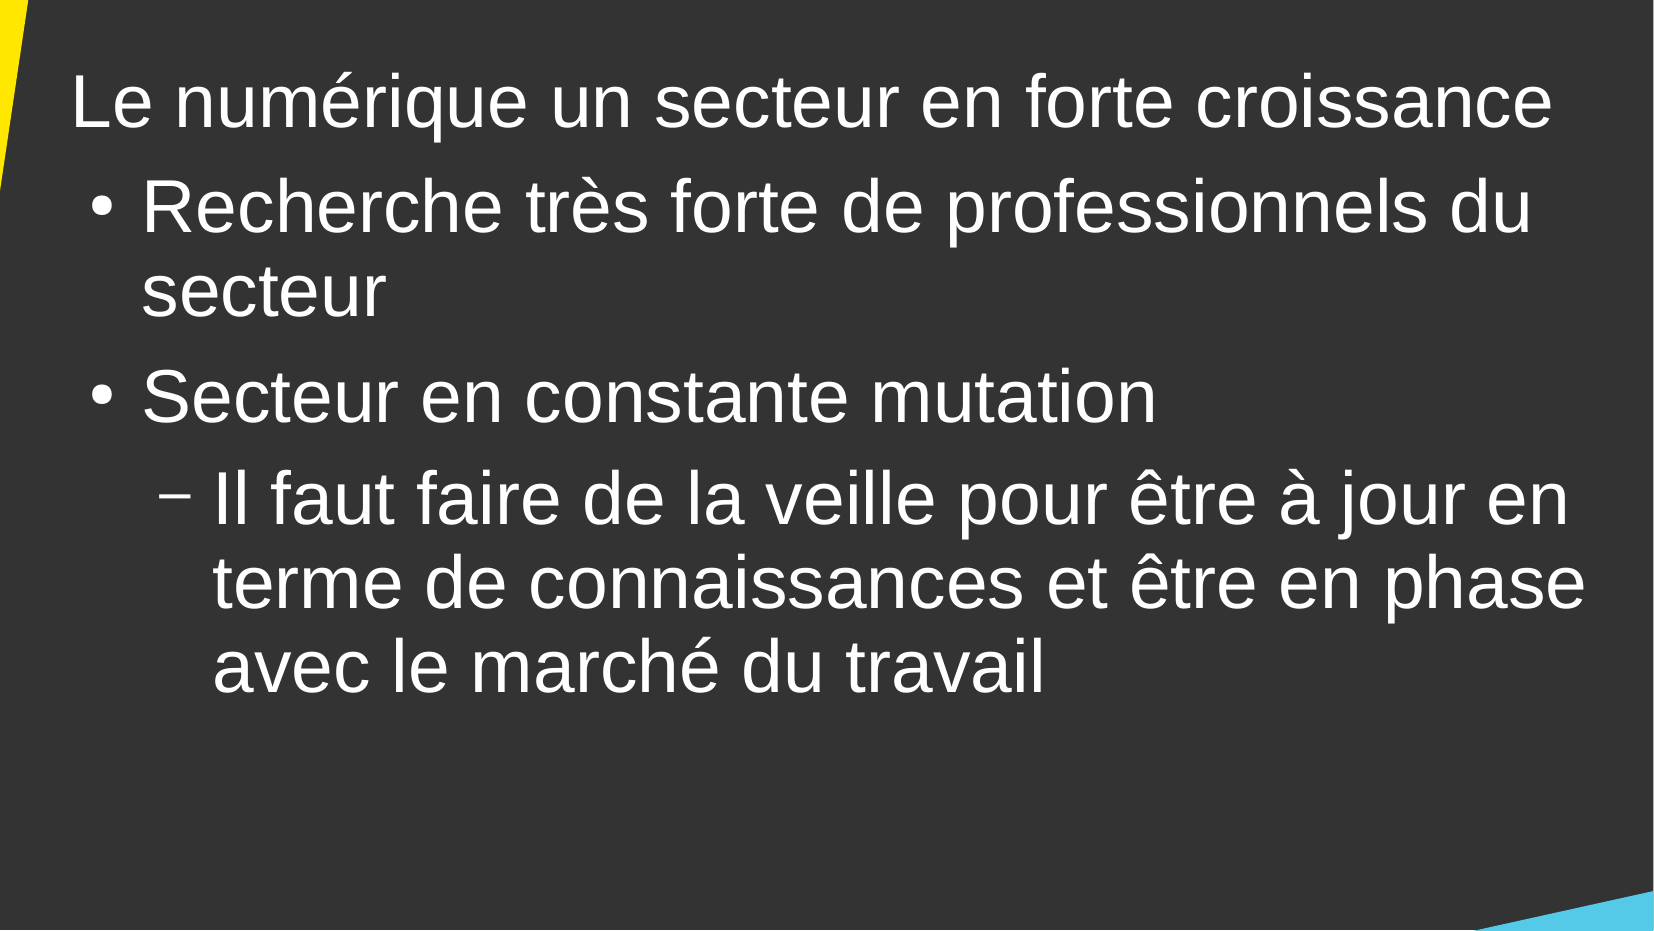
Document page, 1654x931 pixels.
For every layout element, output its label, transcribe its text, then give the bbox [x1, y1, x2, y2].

text_box [1472, 890, 1654, 931]
list Le numérique un secteur en forte croissance Recherche très forte de professionnels du secteur Secteur en constante mutation Il faut faire de la veille pour être à jour en terme de connaissances et être en phase avec le marché du travail [70, 59, 1595, 827]
text_box [0, 0, 29, 191]
